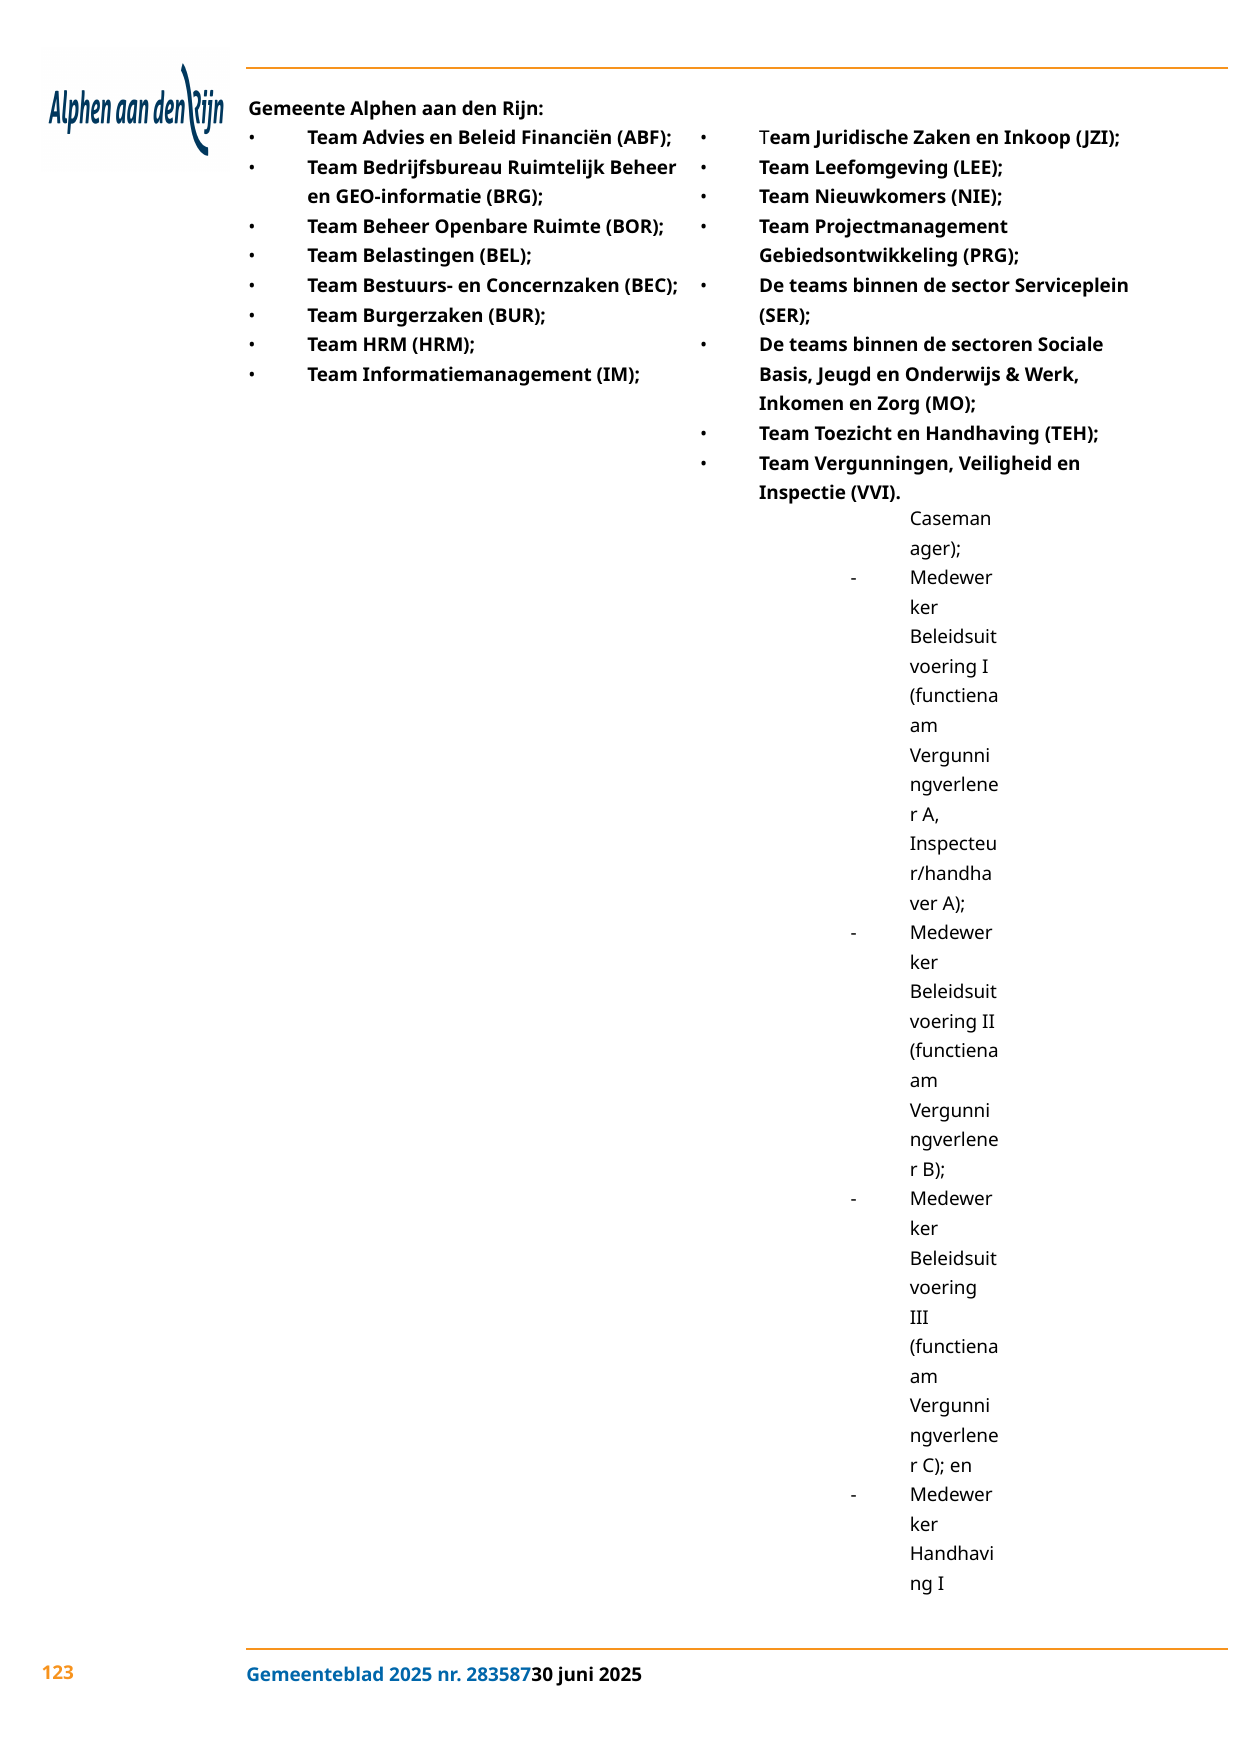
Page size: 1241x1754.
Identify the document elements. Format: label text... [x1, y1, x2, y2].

table_cell Casemanager); Medewerker Beleidsuitvoering I (functienaam Vergunningverlener A, Inspecteur/handhaver A); Medewerker Beleidsuitvoering II (functienaam Vergunningverlener B); Medewerker Beleidsuitvoering III (functienaam Vergunningverlener C); en Medewerker Handhaving I [850, 505, 1001, 1596]
picture [41, 47, 231, 172]
table_header Gemeente Alphen aan den Rijn: Team Advies en Beleid Financiën (ABF); Team Bedrijfsbureau Ruimtelijk Beheer en GEO-informatie (BRG); Team Beheer Openbare Ruimte (BOR); Team Belastingen (BEL); Team Bestuurs- en Concernzaken (BEC); Team Burgerzaken (BUR); Team HRM (HRM); Team Informatiemanagement (IM); [248, 95, 700, 505]
table_header Team Juridische Zaken en Inkoop (JZI); Team Leefomgeving (LEE); Team Nieuwkomers (NIE); Team Projectmanagement Gebiedsontwikkeling (PRG); De teams binnen de sector Serviceplein (SER); De teams binnen de sectoren Sociale Basis, Jeugd en Onderwijs & Werk, Inkomen en Zorg (MO); Team Toezicht en Handhaving (TEH); Team Vergunningen, Veiligheid en Inspectie (VVI). [700, 95, 1152, 505]
table_cell [399, 505, 549, 1596]
table_cell [549, 505, 850, 1596]
table_cell [248, 505, 398, 1596]
table_cell [1001, 505, 1152, 1596]
